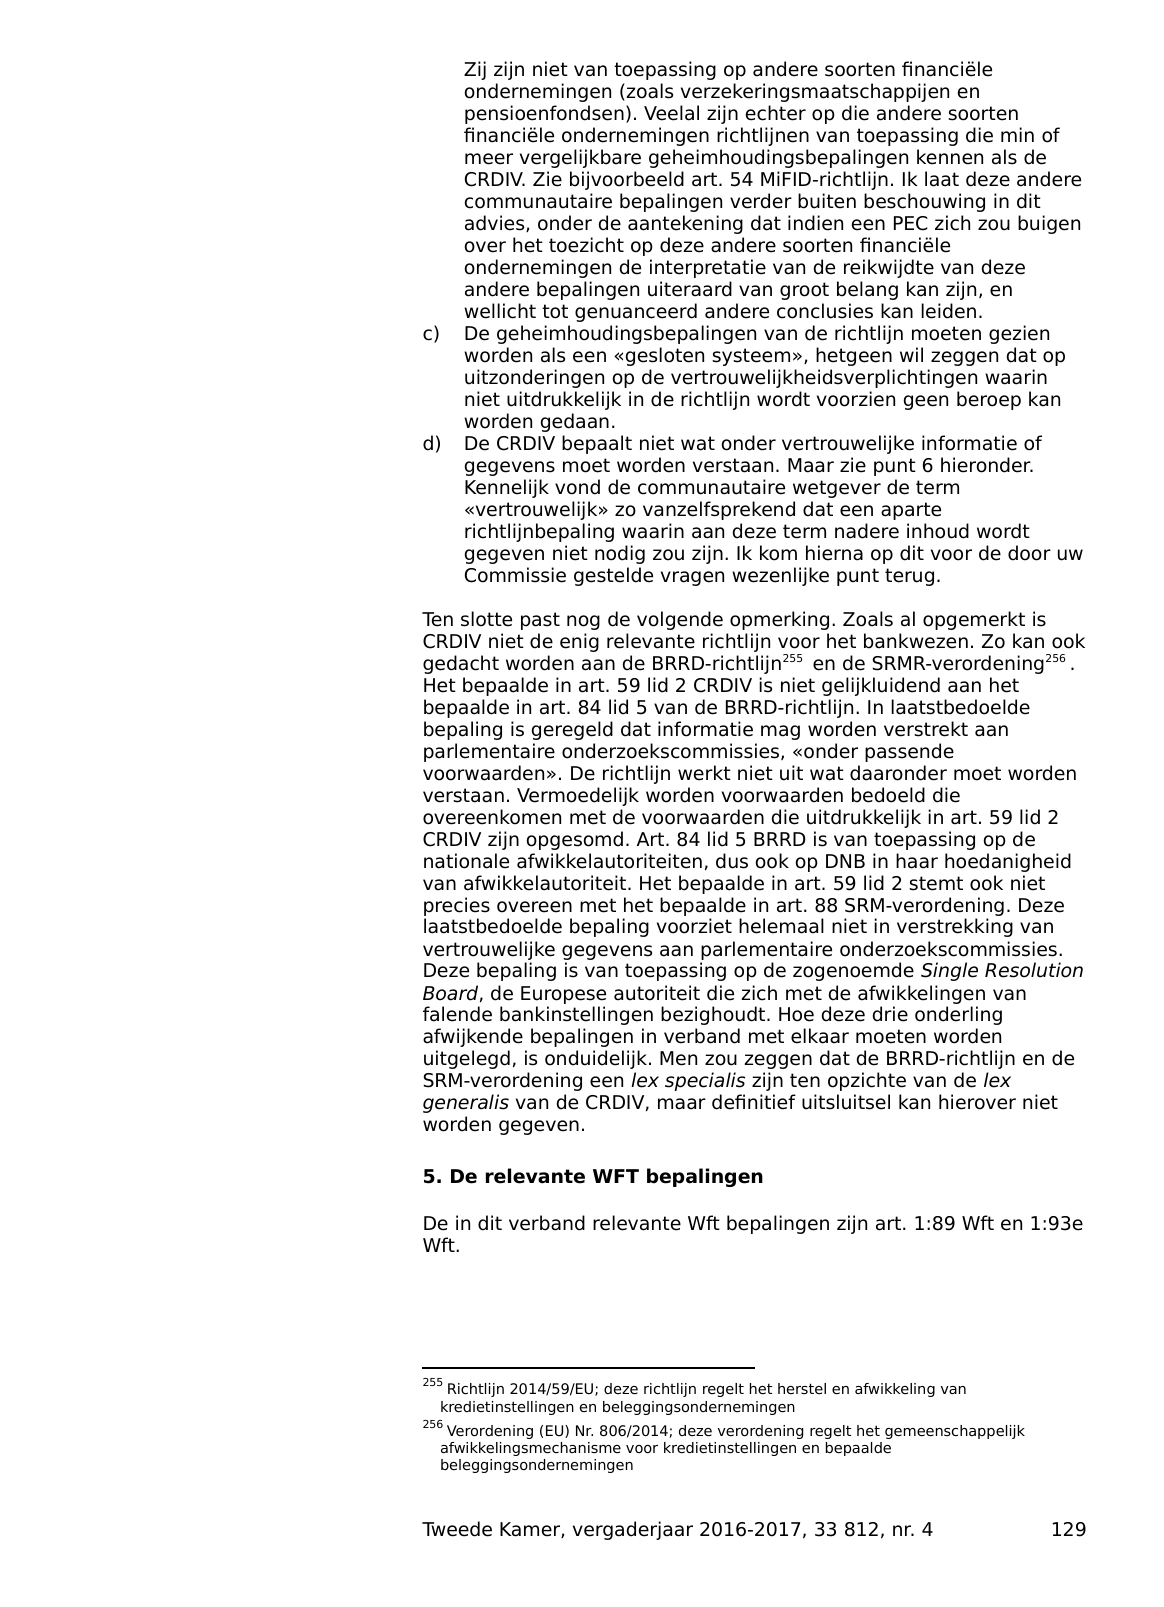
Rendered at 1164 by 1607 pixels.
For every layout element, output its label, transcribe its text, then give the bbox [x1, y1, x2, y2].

text De in dit verband relevante Wft bepalingen zijn art. 1:89 Wft en 1:93e Wft. [422, 1213, 1087, 1257]
text Richtlijn 2014/59/EU; deze richtlijn regelt het herstel en afwikkeling van kredietinstellingen en beleggingsondernemingen [422, 1377, 1087, 1416]
text Kennelijk vond de communautaire wetgever de term «vertrouwelijk» zo vanzelfsprekend dat een aparte richtlijnbepaling waarin aan deze term nadere inhoud wordt gegeven niet nodig zou zijn. Ik kom hierna op dit voor de door uw Commissie gestelde vragen wezenlijke punt terug. [464, 477, 1087, 587]
text Ten slotte past nog de volgende opmerking. Zoals al opgemerkt is CRDIV niet de enig relevante richtlijn voor het bankwezen. Zo kan ook gedacht worden aan de BRRD-richtlijn en de SRMR-verordening. Het bepaalde in art. 59 lid 2 CRDIV is niet gelijkluidend aan het bepaalde in art. 84 lid 5 van de BRRD-richtlijn. In laatstbedoelde bepaling is geregeld dat informatie mag worden verstrekt aan parlementaire onderzoekscommissies, «onder passende voorwaarden». De richtlijn werkt niet uit wat daaronder moet worden verstaan. Vermoedelijk worden voorwaarden bedoeld die overeenkomen met de voorwaarden die uitdrukkelijk in art. 59 lid 2 CRDIV zijn opgesomd. Art. 84 lid 5 BRRD is van toepassing op de nationale afwikkelautoriteiten, dus ook op DNB in haar hoedanigheid van afwikkelautoriteit. Het bepaalde in art. 59 lid 2 stemt ook niet precies overeen met het bepaalde in art. 88 SRM-verordening. Deze laatstbedoelde bepaling voorziet helemaal niet in verstrekking van vertrouwelijke gegevens aan parlementaire onderzoekscommissies. Deze bepaling is van toepassing op de zogenoemde Single Resolution Board, de Europese autoriteit die zich met de afwikkelingen van falende bankinstellingen bezighoudt. Hoe deze drie onderling afwijkende bepalingen in verband met elkaar moeten worden uitgelegd, is onduidelijk. Men zou zeggen dat de BRRD-richtlijn en de SRM-verordening een lex specialis zijn ten opzichte van de lex generalis van de CRDIV, maar definitief uitsluitsel kan hierover niet worden gegeven. [422, 609, 1087, 1136]
text Zij zijn niet van toepassing op andere soorten financiële ondernemingen (zoals verzekeringsmaatschappijen en pensioenfondsen). Veelal zijn echter op die andere soorten financiële ondernemingen richtlijnen van toepassing die min of meer vergelijkbare geheimhoudingsbepalingen kennen als de CRDIV. Zie bijvoorbeeld art. 54 MiFID-richtlijn. Ik laat deze andere communautaire bepalingen verder buiten beschouwing in dit advies, onder de aantekening dat indien een PEC zich zou buigen over het toezicht op deze andere soorten financiële ondernemingen de interpretatie van de reikwijdte van deze andere bepalingen uiteraard van groot belang kan zijn, en wellicht tot genuanceerd andere conclusies kan leiden. [464, 59, 1087, 323]
text d) De CRDIV bepaalt niet wat onder vertrouwelijke informatie of gegevens moet worden verstaan. Maar zie punt 6 hieronder. [422, 433, 1087, 477]
subtitle 5. De relevante WFT bepalingen [422, 1166, 1087, 1188]
text c) De geheimhoudingsbepalingen van de richtlijn moeten gezien worden als een «gesloten systeem», hetgeen wil zeggen dat op uitzonderingen op de vertrouwelijkheidsverplichtingen waarin niet uitdrukkelijk in de richtlijn wordt voorzien geen beroep kan worden gedaan. [422, 323, 1087, 433]
text Verordening (EU) Nr. 806/2014; deze verordening regelt het gemeenschappelijk afwikkelingsmechanisme voor kredietinstellingen en bepaalde beleggingsondernemingen [422, 1418, 1087, 1474]
